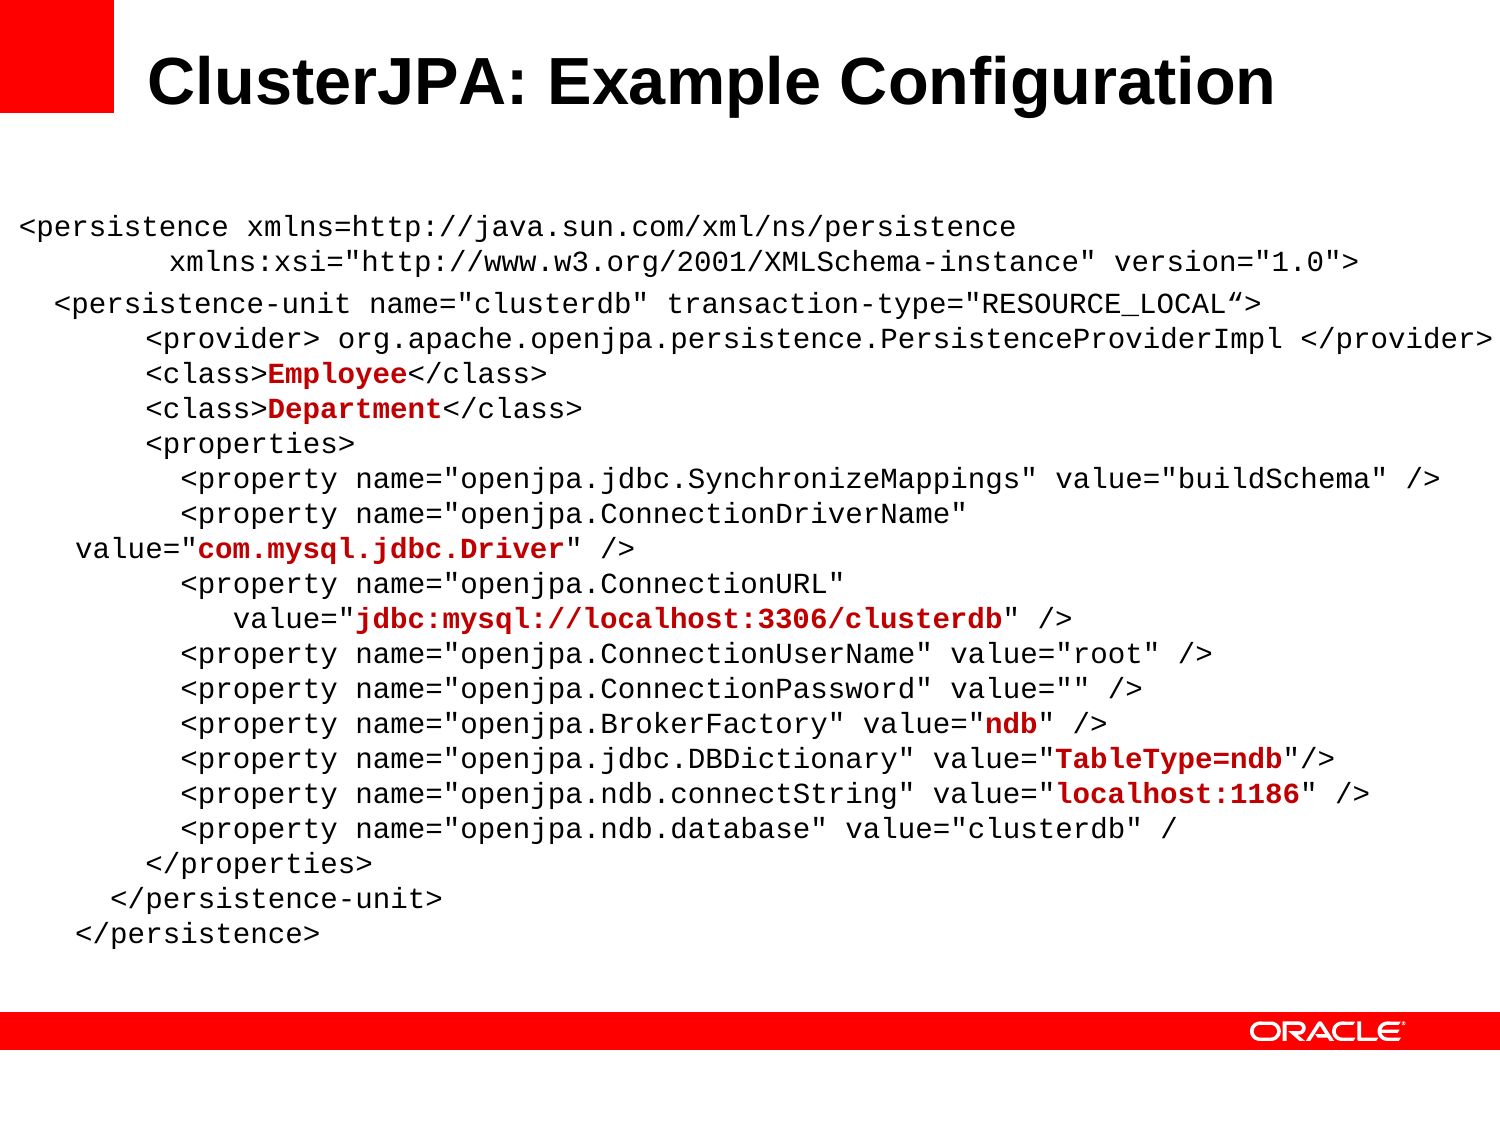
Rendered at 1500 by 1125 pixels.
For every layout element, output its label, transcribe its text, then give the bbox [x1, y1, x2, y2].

picture [0, 1012, 1500, 1050]
list <persistence xmlns=http://java.sun.com/xml/ns/persistence xmlns:xsi="http://www.w3.org/2001/XMLSchema-instance" version="1.0"> <persistence-unit name="clusterdb" transaction-type="RESOURCE_LOCAL“> <provider> org.apache.openjpa.persistence.PersistenceProviderImpl </provider> <class>Employee</class> <class>Department</class> <properties> <property name="openjpa.jdbc.SynchronizeMappings" value="buildSchema" /> <property name="openjpa.ConnectionDriverName" value="com.mysql.jdbc.Driver" /> <property name="openjpa.ConnectionURL" value="jdbc:mysql://localhost:3306/clusterdb" /> <property name="openjpa.ConnectionUserName" value="root" /> <property name="openjpa.ConnectionPassword" value="" /> <property name="openjpa.BrokerFactory" value="ndb" /> <property name="openjpa.jdbc.DBDictionary" value="TableType=ndb"/> <property name="openjpa.ndb.connectString" value="localhost:1186" /> <property name="openjpa.ndb.database" value="clusterdb" / </properties> </persistence-unit> </persistence> [3, 199, 1500, 957]
title ClusterJPA: Example Configuration [147, 8, 1392, 119]
picture [0, 0, 114, 113]
